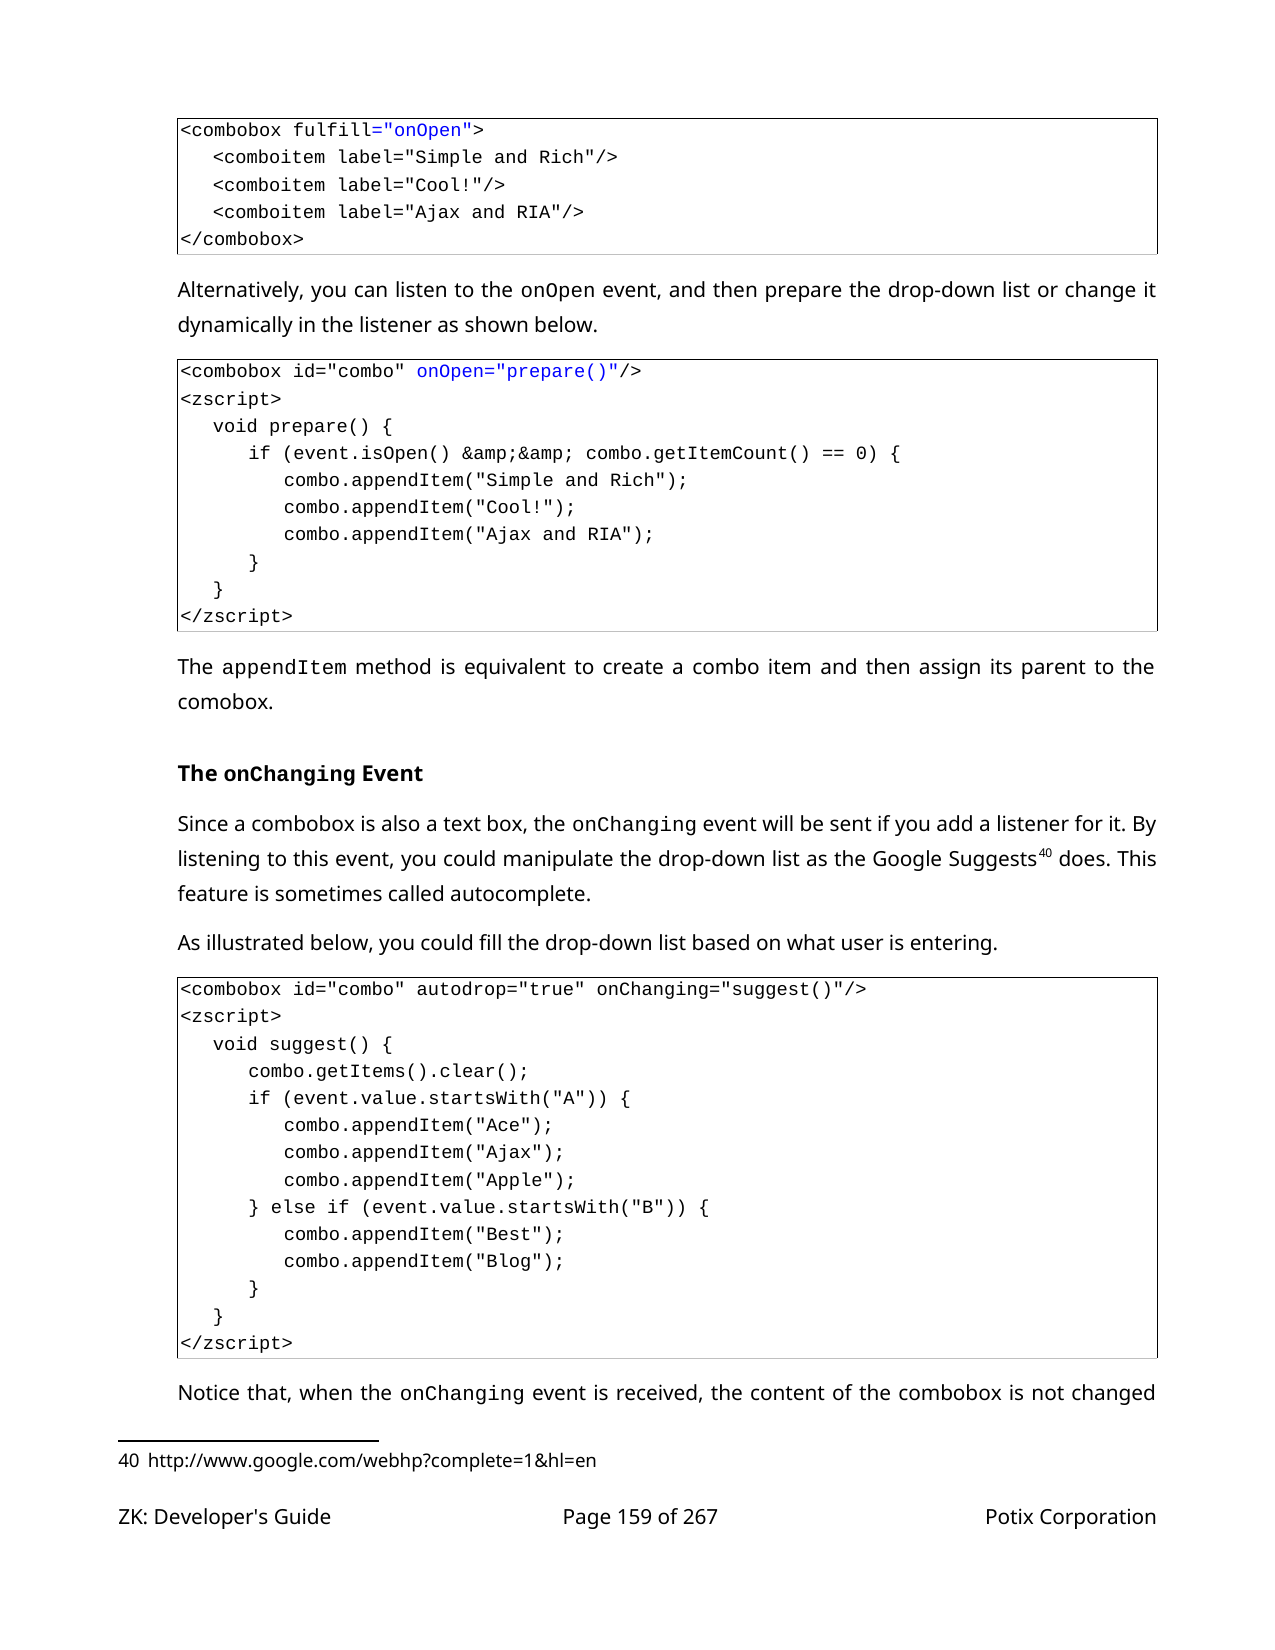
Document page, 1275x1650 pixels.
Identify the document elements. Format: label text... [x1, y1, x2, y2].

text } else if (event.value.startsWith("B")) { [178, 1195, 1157, 1219]
text } [178, 1276, 1157, 1301]
text As illustrated below, you could fill the drop-down list based on what user is entering. [177, 928, 1157, 957]
text <zscript> [178, 1004, 1157, 1029]
text if (event.value.startsWith("A")) { [178, 1086, 1157, 1110]
text void prepare() { [178, 413, 1157, 438]
text <combobox id="combo" onOpen="prepare()"/> [178, 360, 1157, 383]
text } [178, 577, 1157, 601]
text combo.appendItem("Best"); [178, 1222, 1157, 1246]
text <combobox fulfill="onOpen"> [178, 119, 1157, 142]
text <zscript> [178, 386, 1157, 411]
text combo.appendItem("Blog"); [178, 1249, 1157, 1273]
text } [178, 549, 1157, 574]
text combo.getItems().clear(); [178, 1059, 1157, 1083]
text if (event.isOpen() &amp;&amp; combo.getItemCount() == 0) { [178, 441, 1157, 465]
text combo.appendItem("Ace"); [178, 1113, 1157, 1137]
text combo.appendItem("Apple"); [178, 1167, 1157, 1192]
text <comboitem label="Ajax and RIA"/> [178, 200, 1157, 224]
text } [178, 1303, 1157, 1328]
text Since a combobox is also a text box, the onChanging event will be sent if you add a listener for it. By listening to this event, you could manipulate the drop-down list as the Google Suggests does. This feature is sometimes called autocomplete. [177, 809, 1157, 908]
text </zscript> [178, 1331, 1157, 1358]
text combo.appendItem("Ajax and RIA"); [178, 522, 1157, 547]
text combo.appendItem("Simple and Rich"); [178, 468, 1157, 492]
subtitle The onChanging Event [177, 758, 1157, 788]
text combo.appendItem("Cool!"); [178, 495, 1157, 519]
text <comboitem label="Cool!"/> [178, 172, 1157, 197]
text </combobox> [178, 227, 1157, 254]
text combo.appendItem("Ajax"); [178, 1140, 1157, 1164]
text Notice that, when the onChanging event is received, the content of the combobox is not changed [177, 1378, 1157, 1407]
text <comboitem label="Simple and Rich"/> [178, 145, 1157, 169]
text <combobox id="combo" autodrop="true" onChanging="suggest()"/> [178, 978, 1157, 1001]
text http://www.google.com/webhp?complete=1&hl=en [118, 1447, 1157, 1473]
text Alternatively, you can listen to the onOpen event, and then prepare the drop-down list or change it dynamically in the listener as shown below. [177, 275, 1157, 338]
text The appendItem method is equivalent to create a combo item and then assign its parent to the comobox. [177, 652, 1157, 716]
text </zscript> [178, 604, 1157, 631]
text void suggest() { [178, 1032, 1157, 1056]
